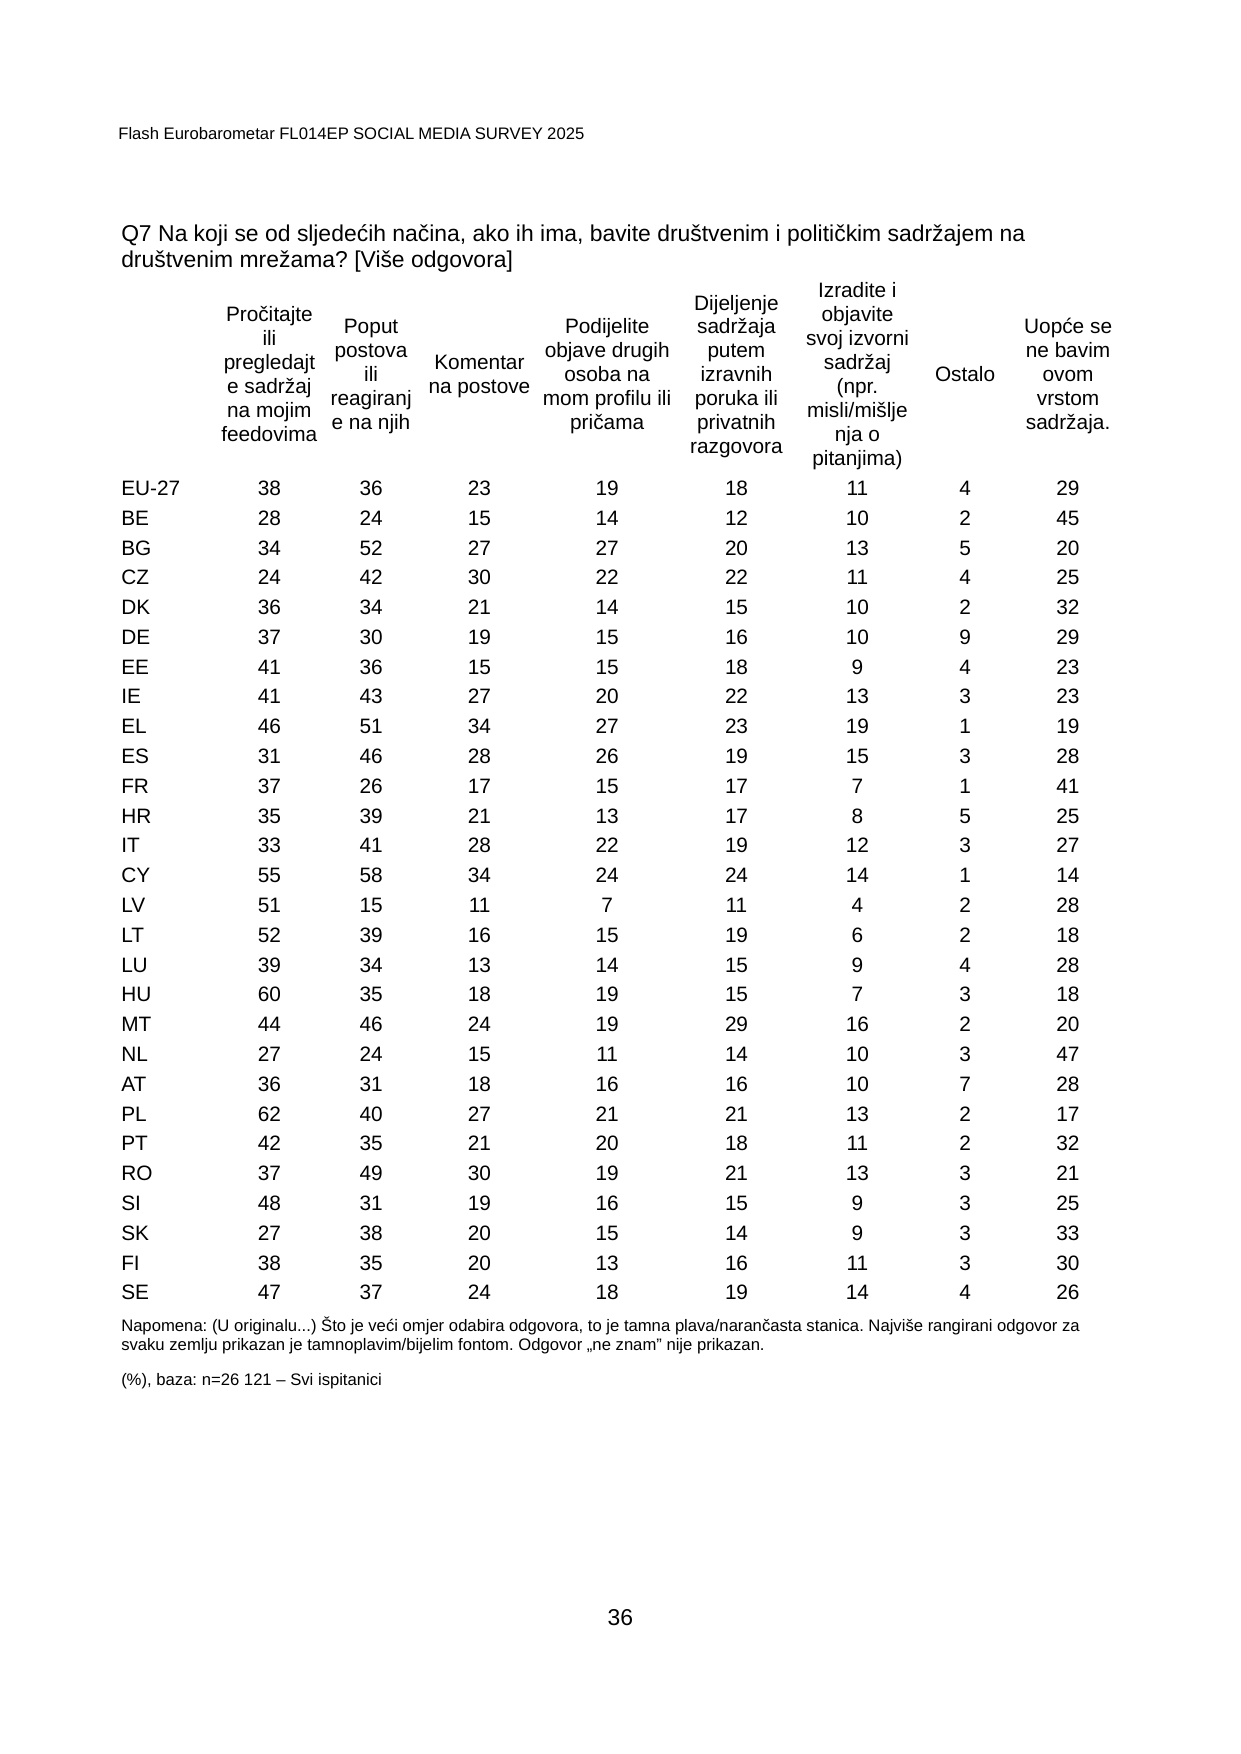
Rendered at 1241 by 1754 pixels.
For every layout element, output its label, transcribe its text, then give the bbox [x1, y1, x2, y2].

table_header Q7 Na koji se od sljedećih načina, ako ih ima, bavite društvenim i političkim sadržajem na društvenim mrežama? [Više odgovora] [118, 217, 1122, 275]
table_cell Dijeljenje sadržaja putem izravnih poruka ili privatnih razgovora [674, 275, 798, 473]
table_cell 7 [798, 771, 916, 801]
table_cell 22 [540, 562, 674, 592]
table_cell 39 [215, 950, 323, 979]
table_cell 10 [798, 592, 916, 622]
table_cell IT [118, 830, 215, 860]
table_cell 15 [419, 503, 540, 532]
table_cell 58 [323, 860, 419, 890]
table_cell 34 [323, 950, 419, 979]
table_cell 21 [419, 592, 540, 622]
table_cell 28 [1014, 1069, 1122, 1098]
table_cell 15 [674, 950, 798, 979]
table_cell BG [118, 533, 215, 562]
table_cell 19 [540, 979, 674, 1009]
table_cell 21 [1014, 1158, 1122, 1188]
table_cell 15 [674, 979, 798, 1009]
table_cell 14 [540, 503, 674, 532]
table_cell HU [118, 979, 215, 1009]
table_cell 37 [215, 1158, 323, 1188]
table_cell FR [118, 771, 215, 801]
table_cell 15 [674, 1188, 798, 1218]
table_cell 27 [419, 1099, 540, 1128]
table_cell 30 [323, 622, 419, 652]
table_cell 7 [540, 890, 674, 920]
table_cell 8 [798, 801, 916, 830]
table_cell 19 [540, 1009, 674, 1039]
table_cell 2 [916, 1128, 1013, 1158]
table_cell 20 [540, 1128, 674, 1158]
table_cell 34 [419, 711, 540, 741]
table_cell 28 [419, 741, 540, 771]
table_cell 34 [215, 533, 323, 562]
table_cell 19 [798, 711, 916, 741]
table_cell 38 [215, 473, 323, 503]
table_cell 26 [323, 771, 419, 801]
table_cell 15 [419, 652, 540, 681]
table_cell 14 [798, 860, 916, 890]
table_cell 3 [916, 1248, 1013, 1277]
table_cell 26 [540, 741, 674, 771]
table_cell 27 [215, 1039, 323, 1069]
table_cell 42 [323, 562, 419, 592]
table_cell 43 [323, 681, 419, 711]
table_cell DE [118, 622, 215, 652]
table_cell 41 [1014, 771, 1122, 801]
table_cell 28 [1014, 890, 1122, 920]
table_cell LU [118, 950, 215, 979]
table_cell 29 [1014, 622, 1122, 652]
table_cell 20 [540, 681, 674, 711]
table_cell 21 [419, 801, 540, 830]
table_cell 14 [1014, 860, 1122, 890]
table_cell Ostalo [916, 275, 1013, 473]
table_cell 40 [323, 1099, 419, 1128]
table_cell 24 [540, 860, 674, 890]
table_cell 9 [916, 622, 1013, 652]
table_cell 18 [540, 1277, 674, 1307]
table_cell 14 [674, 1218, 798, 1247]
table_cell 38 [215, 1248, 323, 1277]
table_cell 28 [1014, 741, 1122, 771]
table_cell 2 [916, 1099, 1013, 1128]
table_cell 38 [323, 1218, 419, 1247]
table_cell 28 [419, 830, 540, 860]
table_cell 47 [1014, 1039, 1122, 1069]
table_cell 10 [798, 622, 916, 652]
table_cell 11 [419, 890, 540, 920]
table_cell PT [118, 1128, 215, 1158]
table_cell 31 [323, 1188, 419, 1218]
table_cell 16 [419, 920, 540, 949]
table_cell EU-27 [118, 473, 215, 503]
table_cell BE [118, 503, 215, 532]
table_cell CY [118, 860, 215, 890]
table_cell 18 [674, 473, 798, 503]
table_cell 10 [798, 1039, 916, 1069]
table_cell 36 [215, 1069, 323, 1098]
table_cell 19 [540, 1158, 674, 1188]
table_cell 4 [916, 562, 1013, 592]
table_cell 14 [674, 1039, 798, 1069]
table_cell 60 [215, 979, 323, 1009]
table_cell 42 [215, 1128, 323, 1158]
table_cell 5 [916, 533, 1013, 562]
table_cell 3 [916, 1218, 1013, 1247]
table_cell PL [118, 1099, 215, 1128]
table_cell 23 [419, 473, 540, 503]
table_cell 13 [798, 1158, 916, 1188]
table_cell 3 [916, 1039, 1013, 1069]
table_cell 24 [674, 860, 798, 890]
table_cell 34 [419, 860, 540, 890]
table_cell 16 [798, 1009, 916, 1039]
table_cell 13 [419, 950, 540, 979]
table_cell 23 [1014, 681, 1122, 711]
table_cell [118, 275, 215, 473]
table_cell 15 [323, 890, 419, 920]
table_cell AT [118, 1069, 215, 1098]
table_cell 15 [540, 920, 674, 949]
table_cell 41 [215, 652, 323, 681]
table_cell EE [118, 652, 215, 681]
table_cell 46 [215, 711, 323, 741]
table_cell 52 [323, 533, 419, 562]
table_cell 5 [916, 801, 1013, 830]
table_cell 11 [540, 1039, 674, 1069]
table_cell 13 [798, 533, 916, 562]
table_cell 12 [798, 830, 916, 860]
table_cell 27 [540, 711, 674, 741]
table_cell 19 [674, 830, 798, 860]
table_cell 4 [916, 473, 1013, 503]
table_cell 36 [323, 473, 419, 503]
table_cell 28 [1014, 950, 1122, 979]
table_cell 47 [215, 1277, 323, 1307]
table_cell 12 [674, 503, 798, 532]
table_cell 7 [798, 979, 916, 1009]
table_cell 4 [798, 890, 916, 920]
table_cell Poput postova ili reagiranje na njih [323, 275, 419, 473]
table_cell 25 [1014, 1188, 1122, 1218]
table_cell 34 [323, 592, 419, 622]
table_cell 17 [419, 771, 540, 801]
table_cell 35 [215, 801, 323, 830]
table_cell 23 [674, 711, 798, 741]
table_cell 6 [798, 920, 916, 949]
table_cell 13 [798, 1099, 916, 1128]
table_cell 13 [540, 801, 674, 830]
table_cell 55 [215, 860, 323, 890]
table_cell 18 [1014, 920, 1122, 949]
table_cell 17 [674, 801, 798, 830]
table_cell 13 [798, 681, 916, 711]
table_cell 1 [916, 860, 1013, 890]
table_cell NL [118, 1039, 215, 1069]
table_cell 27 [419, 681, 540, 711]
table_cell 19 [674, 920, 798, 949]
table_cell 28 [215, 503, 323, 532]
table_cell 51 [323, 711, 419, 741]
table_cell 15 [798, 741, 916, 771]
table_cell 46 [323, 741, 419, 771]
table_cell 37 [215, 622, 323, 652]
table_cell 32 [1014, 592, 1122, 622]
table_cell 7 [916, 1069, 1013, 1098]
table_cell 33 [1014, 1218, 1122, 1247]
table_cell 62 [215, 1099, 323, 1128]
table_cell 33 [215, 830, 323, 860]
table_cell (%), baza: n=26 121 – Svi ispitanici [118, 1363, 1122, 1395]
table_cell 39 [323, 920, 419, 949]
table_cell 14 [540, 592, 674, 622]
table_cell 11 [674, 890, 798, 920]
table_cell 21 [540, 1099, 674, 1128]
table_cell 37 [215, 771, 323, 801]
table_cell 20 [419, 1218, 540, 1247]
table_cell 31 [215, 741, 323, 771]
table_cell 3 [916, 1188, 1013, 1218]
table_cell 18 [674, 652, 798, 681]
table_cell 27 [419, 533, 540, 562]
table_cell 24 [323, 503, 419, 532]
table_cell 9 [798, 1188, 916, 1218]
table_cell 20 [1014, 1009, 1122, 1039]
table_cell 18 [419, 1069, 540, 1098]
table_cell 22 [674, 681, 798, 711]
table_cell 14 [798, 1277, 916, 1307]
table_cell SI [118, 1188, 215, 1218]
table_cell SE [118, 1277, 215, 1307]
table_cell Izradite i objavite svoj izvorni sadržaj (npr. misli/mišljenja o pitanjima) [798, 275, 916, 473]
table_cell 31 [323, 1069, 419, 1098]
table_cell 32 [1014, 1128, 1122, 1158]
table_cell 1 [916, 711, 1013, 741]
table_cell 1 [916, 771, 1013, 801]
table_cell 22 [674, 562, 798, 592]
table_cell 27 [540, 533, 674, 562]
table_cell 51 [215, 890, 323, 920]
table_cell FI [118, 1248, 215, 1277]
table_cell 35 [323, 979, 419, 1009]
table_cell 24 [323, 1039, 419, 1069]
table_cell 16 [674, 1248, 798, 1277]
table_cell 10 [798, 503, 916, 532]
table_cell 44 [215, 1009, 323, 1039]
table_cell 15 [540, 652, 674, 681]
table_cell 20 [419, 1248, 540, 1277]
table_cell 9 [798, 1218, 916, 1247]
table_cell 39 [323, 801, 419, 830]
table_cell 16 [540, 1188, 674, 1218]
table_cell 49 [323, 1158, 419, 1188]
table_cell 25 [1014, 562, 1122, 592]
table_cell 2 [916, 592, 1013, 622]
table_cell 19 [419, 622, 540, 652]
table_cell Podijelite objave drugih osoba na mom profilu ili pričama [540, 275, 674, 473]
table_cell 19 [540, 473, 674, 503]
table_cell 18 [1014, 979, 1122, 1009]
table_cell 21 [674, 1099, 798, 1128]
table_cell 15 [419, 1039, 540, 1069]
table_cell 3 [916, 830, 1013, 860]
table_cell 30 [419, 562, 540, 592]
table_cell 29 [1014, 473, 1122, 503]
table_cell 3 [916, 979, 1013, 1009]
table_cell 41 [215, 681, 323, 711]
table_cell EL [118, 711, 215, 741]
table_cell 24 [419, 1009, 540, 1039]
table_cell Uopće se ne bavim ovom vrstom sadržaja. [1014, 275, 1122, 473]
table_cell 25 [1014, 801, 1122, 830]
table_cell LT [118, 920, 215, 949]
table_cell 36 [323, 652, 419, 681]
table_cell 17 [1014, 1099, 1122, 1128]
table_cell 17 [674, 771, 798, 801]
table_cell 46 [323, 1009, 419, 1039]
table_cell 20 [1014, 533, 1122, 562]
table_cell 19 [1014, 711, 1122, 741]
table_cell 10 [798, 1069, 916, 1098]
table_cell 26 [1014, 1277, 1122, 1307]
table_cell 23 [1014, 652, 1122, 681]
table_cell CZ [118, 562, 215, 592]
table_cell 19 [674, 741, 798, 771]
table_cell 37 [323, 1277, 419, 1307]
table_cell 9 [798, 950, 916, 979]
table_cell 4 [916, 652, 1013, 681]
table_cell 3 [916, 741, 1013, 771]
table_cell 16 [674, 622, 798, 652]
table_cell 18 [674, 1128, 798, 1158]
table_cell 9 [798, 652, 916, 681]
table_cell 11 [798, 473, 916, 503]
table_cell 2 [916, 890, 1013, 920]
table_cell 27 [215, 1218, 323, 1247]
table_cell 45 [1014, 503, 1122, 532]
table_cell 2 [916, 920, 1013, 949]
table_cell 21 [674, 1158, 798, 1188]
table_cell 13 [540, 1248, 674, 1277]
table_cell MT [118, 1009, 215, 1039]
table_cell RO [118, 1158, 215, 1188]
table_cell Napomena: (U originalu...) Što je veći omjer odabira odgovora, to je tamna plava/narančasta stanica. Najviše rangirani odgovor za svaku zemlju prikazan je tamnoplavim/bijelim fontom. Odgovor „ne znam” nije prikazan. [118, 1307, 1122, 1363]
table_cell 3 [916, 1158, 1013, 1188]
table_cell 19 [674, 1277, 798, 1307]
table_cell 15 [540, 771, 674, 801]
table_cell 18 [419, 979, 540, 1009]
table_cell 52 [215, 920, 323, 949]
table_cell 30 [1014, 1248, 1122, 1277]
table_cell SK [118, 1218, 215, 1247]
table_cell 2 [916, 1009, 1013, 1039]
table_cell 24 [215, 562, 323, 592]
table_cell 36 [215, 592, 323, 622]
table_cell 4 [916, 950, 1013, 979]
table_cell 4 [916, 1277, 1013, 1307]
table_cell 3 [916, 681, 1013, 711]
table_cell 15 [540, 1218, 674, 1247]
table_cell DK [118, 592, 215, 622]
table_cell 20 [674, 533, 798, 562]
table_cell HR [118, 801, 215, 830]
table_cell 15 [674, 592, 798, 622]
table_cell 24 [419, 1277, 540, 1307]
table_cell 30 [419, 1158, 540, 1188]
table_cell 11 [798, 1128, 916, 1158]
table_cell 48 [215, 1188, 323, 1218]
table_cell IE [118, 681, 215, 711]
table_cell 35 [323, 1128, 419, 1158]
table_cell 27 [1014, 830, 1122, 860]
table_cell ES [118, 741, 215, 771]
table_cell 29 [674, 1009, 798, 1039]
table_cell 15 [540, 622, 674, 652]
table_cell Pročitajte ili pregledajte sadržaj na mojim feedovima [215, 275, 323, 473]
table_cell 35 [323, 1248, 419, 1277]
table_cell 21 [419, 1128, 540, 1158]
table_cell 16 [674, 1069, 798, 1098]
table_cell LV [118, 890, 215, 920]
table_cell 11 [798, 1248, 916, 1277]
table_cell Komentar na postove [419, 275, 540, 473]
table_cell 14 [540, 950, 674, 979]
table_cell 19 [419, 1188, 540, 1218]
table_cell 11 [798, 562, 916, 592]
table_cell 16 [540, 1069, 674, 1098]
table_cell 2 [916, 503, 1013, 532]
table_cell 22 [540, 830, 674, 860]
table_cell 41 [323, 830, 419, 860]
